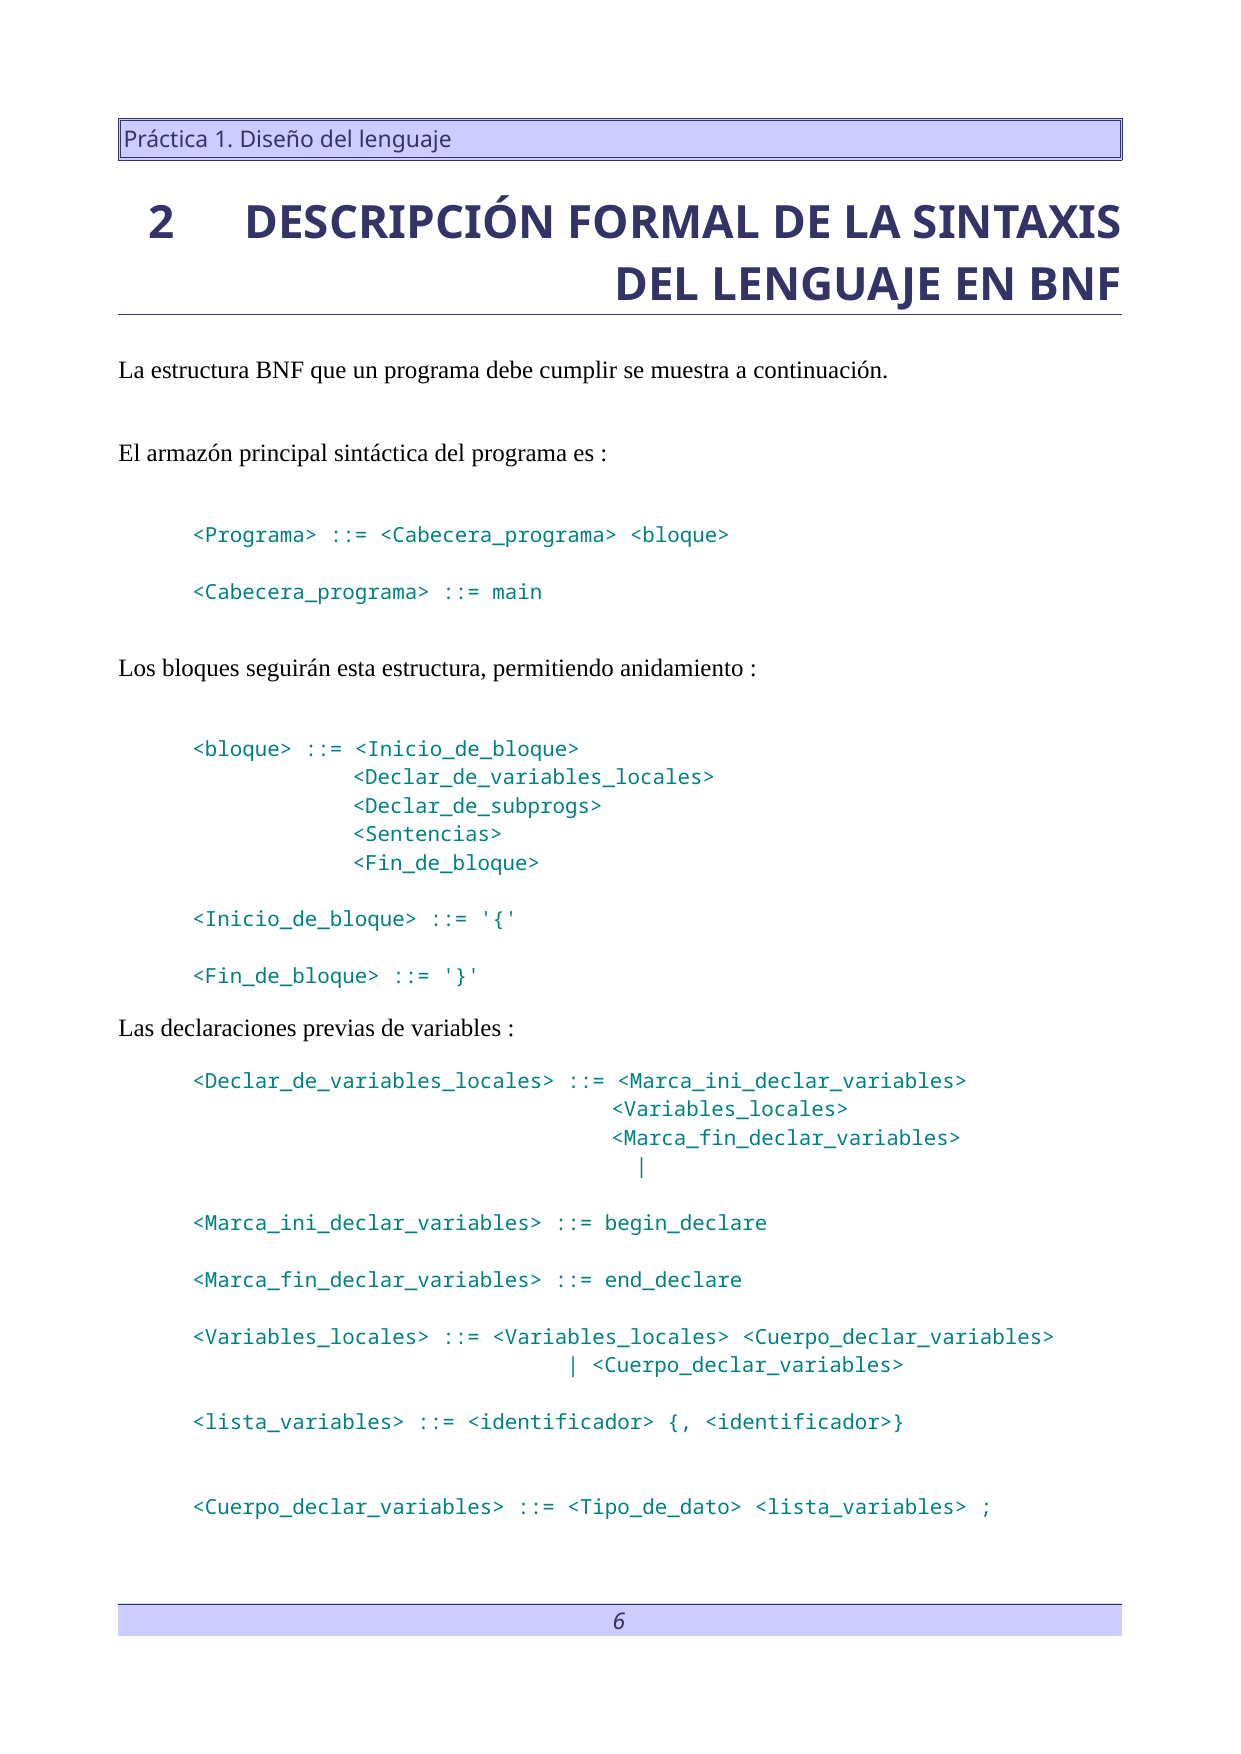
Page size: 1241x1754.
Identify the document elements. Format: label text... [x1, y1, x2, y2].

text Las declaraciones previas de variables : [118, 1013, 1122, 1042]
text <Marca_fin_declar_variables> [118, 1123, 1122, 1151]
text <Inicio_de_bloque> ::= '{' [118, 904, 1122, 933]
text <Cabecera_programa> ::= main [118, 577, 1122, 606]
text <Declar_de_subprogs> [118, 791, 1122, 819]
text <Fin_de_bloque> ::= '}' [118, 961, 1122, 990]
text <bloque> ::= <Inicio_de_bloque> [118, 734, 1122, 762]
text <Programa> ::= <Cabecera_programa> <bloque> [118, 520, 1122, 549]
text Los bloques seguirán esta estructura, permitiendo anidamiento : [118, 653, 1122, 682]
text <Sentencias> [118, 819, 1122, 848]
text | [118, 1151, 1122, 1179]
text <Marca_ini_declar_variables> ::= begin_declare [118, 1208, 1122, 1236]
text <Fin_de_bloque> [118, 848, 1122, 876]
text <Declar_de_variables_locales> ::= <Marca_ini_declar_variables> [118, 1066, 1122, 1094]
text La estructura BNF que un programa debe cumplir se muestra a continuación. [118, 355, 1122, 384]
text | <Cuerpo_declar_variables> [567, 1350, 1122, 1379]
text <Declar_de_variables_locales> [118, 762, 1122, 791]
text <lista_variables> ::= <identificador> {, <identificador>} [118, 1407, 1122, 1436]
text <Marca_fin_declar_variables> ::= end_declare [118, 1265, 1122, 1293]
text <Variables_locales> ::= <Variables_locales> <Cuerpo_declar_variables> [118, 1322, 1122, 1350]
subtitle DESCRIPCIÓN FORMAL DE LA SINTAXIS DEL LENGUAJE EN BNF [118, 189, 1122, 314]
text <Variables_locales> [118, 1094, 1122, 1123]
text El armazón principal sintáctica del programa es : [118, 438, 1122, 467]
text <Cuerpo_declar_variables> ::= <Tipo_de_dato> <lista_variables> ; [118, 1492, 1122, 1521]
